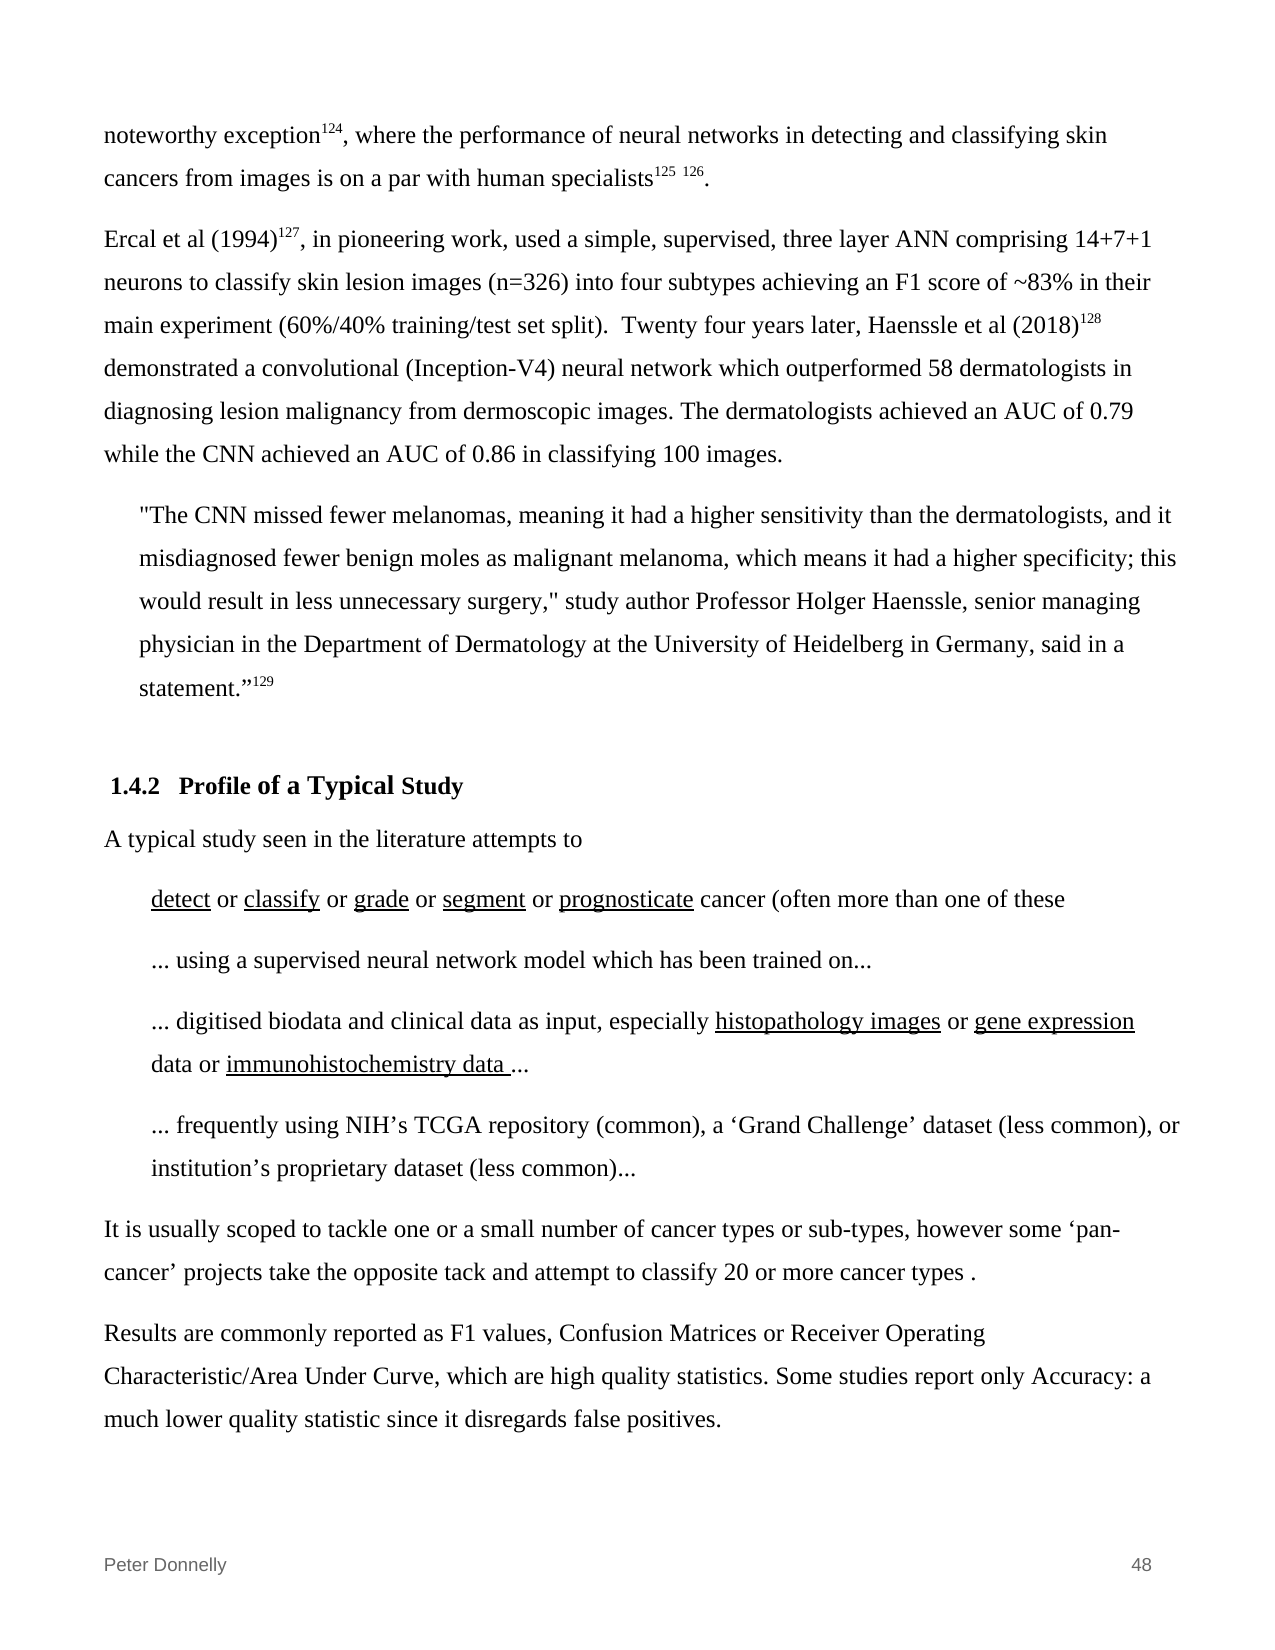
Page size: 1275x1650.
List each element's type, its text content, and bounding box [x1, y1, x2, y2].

text It is usually scoped to tackle one or a small number of cancer types or sub-types, however some ‘pan-cancer’ projects take the opposite tack and attempt to classify 20 or more cancer types . [103, 1214, 1181, 1286]
text Ercal et al (1994), in pioneering work, used a simple, supervised, three layer ANN comprising 14+7+1 neurons to classify skin lesion images (n=326) into four subtypes achieving an F1 score of ~83% in their main experiment (60%/40% training/test set split). Twenty four years later, Haenssle et al (2018) demonstrated a convolutional (Inception-V4) neural network which outperformed 58 dermatologists in diagnosing lesion malignancy from dermoscopic images. The dermatologists achieved an AUC of 0.79 while the CNN achieved an AUC of 0.86 in classifying 100 images. [103, 224, 1181, 468]
text detect or classify or grade or segment or prognosticate cancer (often more than one of these [0, 884, 1181, 913]
text A typical study seen in the literature attempts to [103, 824, 1181, 852]
text noteworthy exception, where the performance of neural networks in detecting and classifying skin cancers from images is on a par with human specialists . [103, 120, 1181, 192]
text ... frequently using NIH’s TCGA repository (common), a ‘Grand Challenge’ dataset (less common), or institution’s proprietary dataset (less common)... [103, 1110, 1181, 1182]
text ... using a supervised neural network model which has been trained on... [103, 945, 1181, 974]
text "The CNN missed fewer melanomas, meaning it had a higher sensitivity than the dermatologists, and it misdiagnosed fewer benign moles as malignant melanoma, which means it had a higher specificity; this would result in less unnecessary surgery," study author Professor Holger Haenssle, senior managing physician in the Department of Dermatology at the University of Heidelberg in Germany, said in a statement.” [139, 500, 1181, 701]
text ... digitised biodata and clinical data as input, especially histopathology images or gene expression data or immunohistochemistry data ... [103, 1006, 1181, 1078]
text Results are commonly reported as F1 values, Confusion Matrices or Receiver Operating Characteristic/Area Under Curve, which are high quality statistics. Some studies report only Accuracy: a much lower quality statistic since it disregards false positives. [103, 1318, 1181, 1433]
subtitle Profile of a Typical Study [103, 769, 1181, 800]
